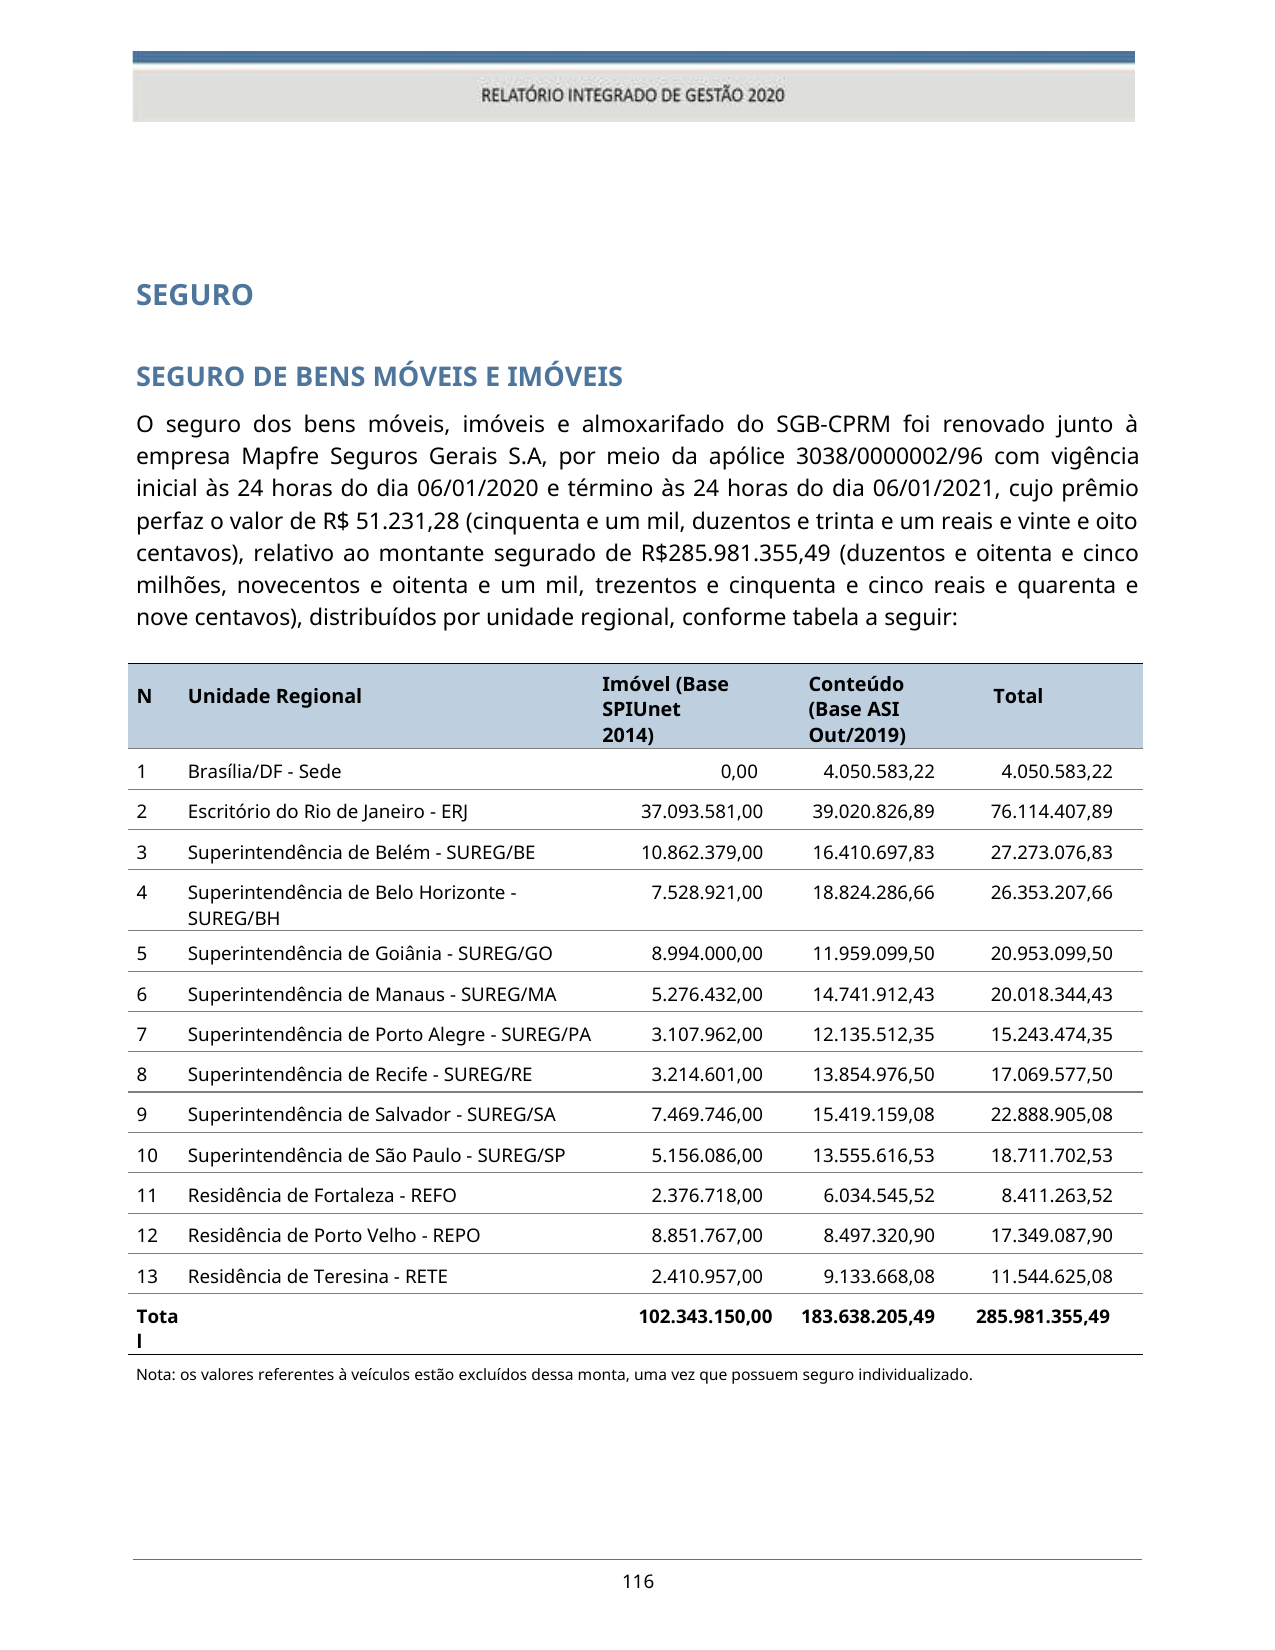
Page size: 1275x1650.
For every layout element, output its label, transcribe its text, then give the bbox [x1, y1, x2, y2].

table_cell 27.273.076,83 [963, 830, 1143, 869]
table_cell 11.959.099,50 [787, 931, 963, 971]
table_cell 22.888.905,08 [963, 1093, 1143, 1132]
table_cell 183.638.205,49 [787, 1294, 963, 1354]
table_cell Superintendência de Manaus - SUREG/MA [184, 972, 594, 1011]
table_cell Superintendência de Recife - SUREG/RE [184, 1052, 594, 1091]
table_header Total [963, 664, 1143, 748]
table_cell 10 [128, 1133, 184, 1172]
table_cell Residência de Porto Velho - REPO [184, 1214, 594, 1253]
table_cell 11.544.625,08 [963, 1254, 1143, 1293]
table_cell 9.133.668,08 [787, 1254, 963, 1293]
table_cell 9 [128, 1093, 184, 1132]
table_cell 10.862.379,00 [594, 830, 787, 869]
table_cell 14.741.912,43 [787, 972, 963, 1011]
table_header Conteúdo (Base ASI Out/2019) [787, 664, 963, 748]
table_cell 13.555.616,53 [787, 1133, 963, 1172]
table_cell 8.994.000,00 [594, 931, 787, 971]
table_cell 18.824.286,66 [787, 870, 963, 930]
table_cell 5.276.432,00 [594, 972, 787, 1011]
table_cell 37.093.581,00 [594, 790, 787, 829]
table_cell 3.214.601,00 [594, 1052, 787, 1091]
table_cell Superintendência de Belém - SUREG/BE [184, 830, 594, 869]
table_cell Superintendência de São Paulo - SUREG/SP [184, 1133, 594, 1172]
table_cell 2 [128, 790, 184, 829]
table_cell 1 [128, 749, 184, 788]
table_cell 5 [128, 931, 184, 971]
table_cell 15.419.159,08 [787, 1093, 963, 1132]
table_cell 8.851.767,00 [594, 1214, 787, 1253]
table_cell Escritório do Rio de Janeiro - ERJ [184, 790, 594, 829]
table_cell 7.528.921,00 [594, 870, 787, 930]
subtitle SEGURO [136, 274, 1202, 314]
table_cell Brasília/DF - Sede [184, 749, 594, 788]
table_cell 6 [128, 972, 184, 1011]
table_cell 7 [128, 1012, 184, 1051]
table_cell Total [128, 1294, 184, 1354]
table_cell 13.854.976,50 [787, 1052, 963, 1091]
table_cell 20.953.099,50 [963, 931, 1143, 971]
table_cell 26.353.207,66 [963, 870, 1143, 930]
table_cell 12.135.512,35 [787, 1012, 963, 1051]
text O seguro dos bens móveis, imóveis e almoxarifado do SGB-CPRM foi renovado junto à empresa Mapfre Seguros Gerais S.A, por meio da apólice 3038/0000002/96 com vigência inicial às 24 horas do dia 06/01/2020 e término às 24 horas do dia 06/01/2021, cujo prêmio perfaz o valor de R$ 51.231,28 (cinquenta e um mil, duzentos e trinta e um reais e vinte e oito centavos), relativo ao montante segurado de R$285.981.355,49 (duzentos e oitenta e cinco milhões, novecentos e oitenta e um mil, trezentos e cinquenta e cinco reais e quarenta e nove centavos), distribuídos por unidade regional, conforme tabela a seguir: [136, 408, 1139, 632]
table_cell 17.349.087,90 [963, 1214, 1143, 1253]
table_cell 18.711.702,53 [963, 1133, 1143, 1172]
table_cell Superintendência de Salvador - SUREG/SA [184, 1093, 594, 1132]
table_cell 0,00 [594, 749, 787, 788]
table_cell 39.020.826,89 [787, 790, 963, 829]
table_cell 12 [128, 1214, 184, 1253]
table_cell Superintendência de Goiânia - SUREG/GO [184, 931, 594, 971]
table_cell 285.981.355,49 [963, 1294, 1143, 1354]
table_cell 16.410.697,83 [787, 830, 963, 869]
table_cell Superintendência de Belo Horizonte - SUREG/BH [184, 870, 594, 930]
table_cell 4 [128, 870, 184, 930]
table_cell 5.156.086,00 [594, 1133, 787, 1172]
subtitle SEGURO DE BENS MÓVEIS E IMÓVEIS [136, 357, 1202, 394]
table_header Imóvel (Base SPIUnet 2014) [594, 664, 787, 748]
table_header Unidade Regional [184, 664, 594, 748]
table_cell 8 [128, 1052, 184, 1091]
table_cell 102.343.150,00 [594, 1294, 787, 1354]
table_cell 8.411.263,52 [963, 1173, 1143, 1212]
table_cell 3 [128, 830, 184, 869]
table_cell Residência de Fortaleza - REFO [184, 1173, 594, 1212]
table_cell [184, 1294, 594, 1354]
table_cell 4.050.583,22 [787, 749, 963, 788]
table_cell 13 [128, 1254, 184, 1293]
table_cell 17.069.577,50 [963, 1052, 1143, 1091]
table_cell 2.410.957,00 [594, 1254, 787, 1293]
table_cell 76.114.407,89 [963, 790, 1143, 829]
table_cell 6.034.545,52 [787, 1173, 963, 1212]
table_cell 20.018.344,43 [963, 972, 1143, 1011]
table_cell 4.050.583,22 [963, 749, 1143, 788]
table_cell 2.376.718,00 [594, 1173, 787, 1212]
table_cell 15.243.474,35 [963, 1012, 1143, 1051]
table_header N [128, 664, 184, 748]
table_cell 7.469.746,00 [594, 1093, 787, 1132]
table_cell Residência de Teresina - RETE [184, 1254, 594, 1293]
text Nota: os valores referentes à veículos estão excluídos dessa monta, uma vez que possuem seguro individualizado. [136, 1364, 1202, 1385]
table_cell 3.107.962,00 [594, 1012, 787, 1051]
table_cell 8.497.320,90 [787, 1214, 963, 1253]
table_cell Superintendência de Porto Alegre - SUREG/PA [184, 1012, 594, 1051]
table_cell 11 [128, 1173, 184, 1212]
